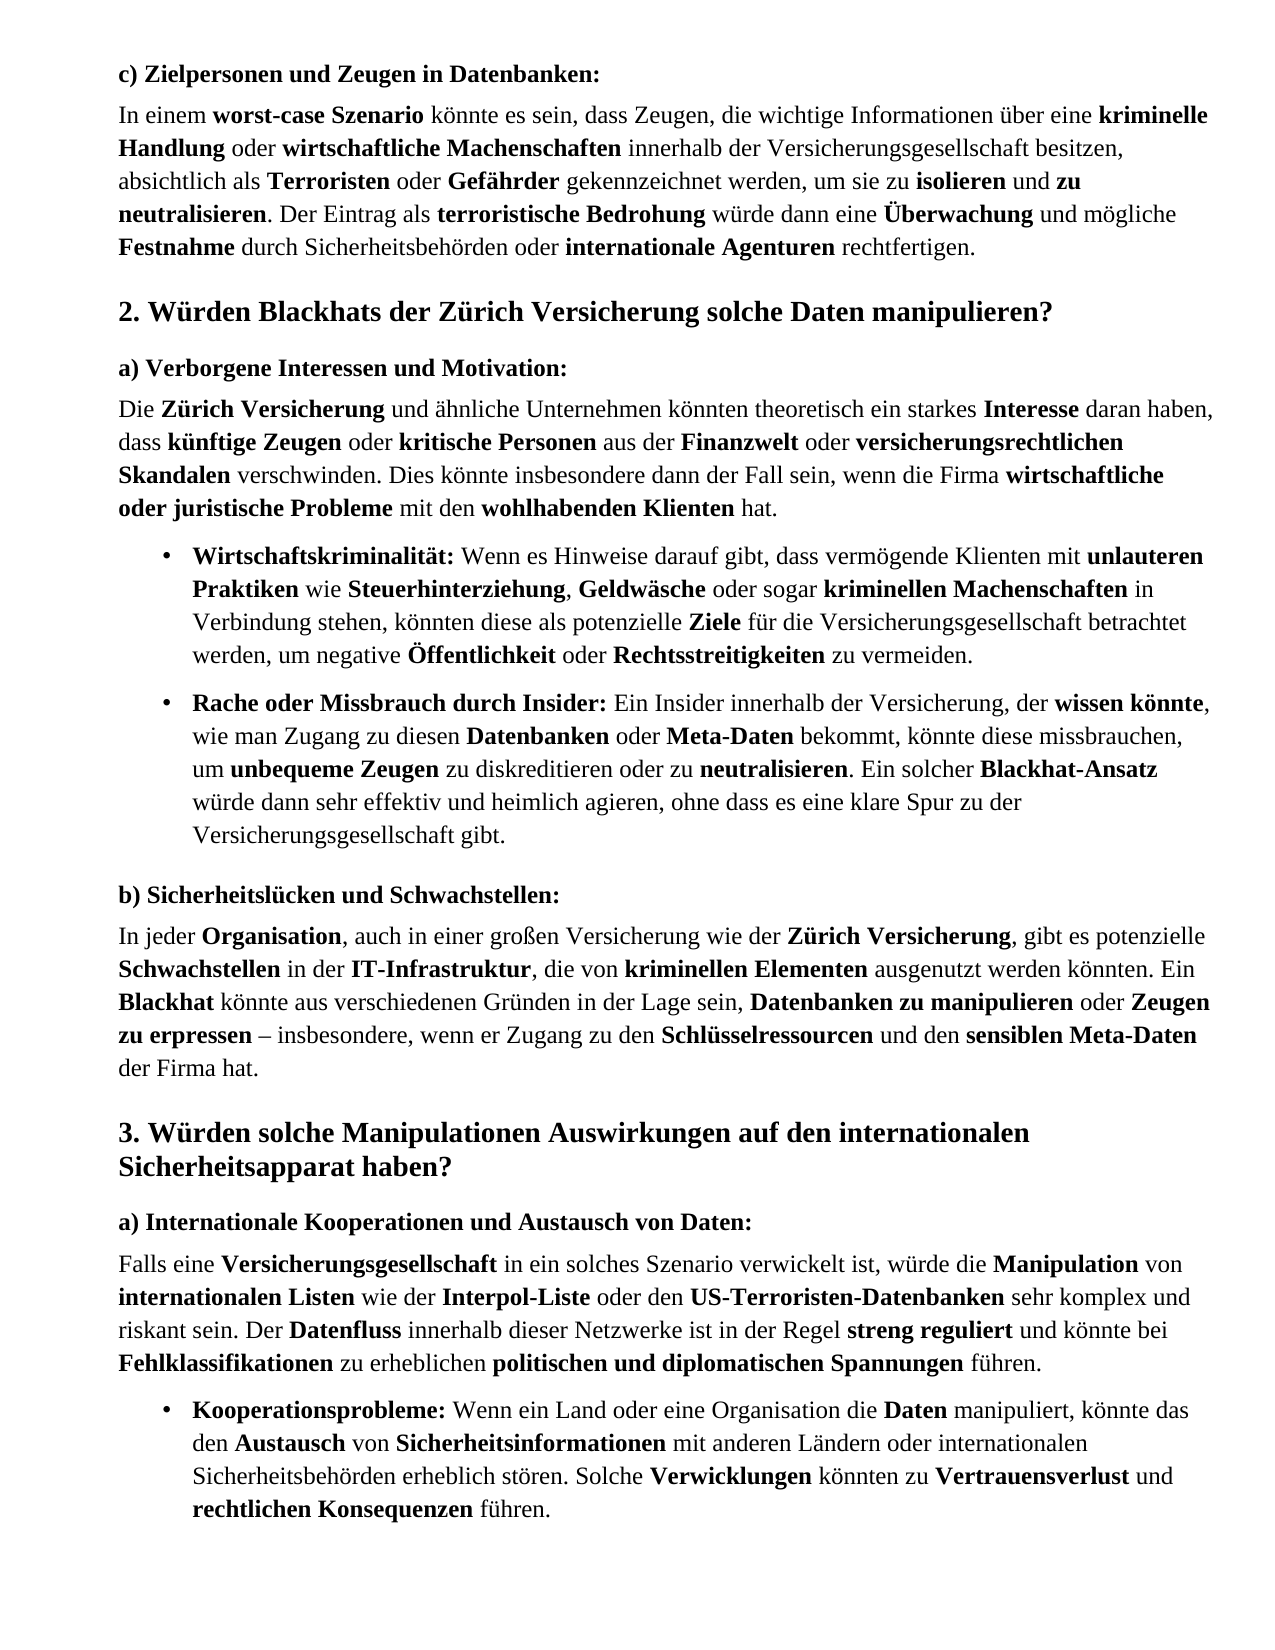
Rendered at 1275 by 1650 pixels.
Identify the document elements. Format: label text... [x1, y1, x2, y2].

subtitle c) Zielpersonen und Zeugen in Datenbanken: [118, 59, 1216, 88]
list Kooperationsprobleme: Wenn ein Land oder eine Organisation die Daten manipuliert, könnte das den Austausch von Sicherheitsinformationen mit anderen Ländern oder internationalen Sicherheitsbehörden erheblich stören. Solche Verwicklungen könnten zu Vertrauensverlust und rechtlichen Konsequenzen führen. [162, 1395, 1216, 1523]
subtitle 2. Würden Blackhats der Zürich Versicherung solche Daten manipulieren? [118, 294, 1216, 328]
text In jeder Organisation, auch in einer großen Versicherung wie der Zürich Versicherung, gibt es potenzielle Schwachstellen in der IT-Infrastruktur, die von kriminellen Elementen ausgenutzt werden könnten. Ein Blackhat könnte aus verschiedenen Gründen in der Lage sein, Datenbanken zu manipulieren oder Zeugen zu erpressen – insbesondere, wenn er Zugang zu den Schlüsselressourcen und den sensiblen Meta-Daten der Firma hat. [118, 921, 1216, 1082]
subtitle a) Verborgene Interessen und Motivation: [118, 353, 1216, 382]
text Falls eine Versicherungsgesellschaft in ein solches Szenario verwickelt ist, würde die Manipulation von internationalen Listen wie der Interpol-Liste oder den US-Terroristen-Datenbanken sehr komplex und riskant sein. Der Datenfluss innerhalb dieser Netzwerke ist in der Regel streng reguliert und könnte bei Fehlklassifikationen zu erheblichen politischen und diplomatischen Spannungen führen. [118, 1249, 1216, 1377]
text Die Zürich Versicherung und ähnliche Unternehmen könnten theoretisch ein starkes Interesse daran haben, dass künftige Zeugen oder kritische Personen aus der Finanzwelt oder versicherungsrechtlichen Skandalen verschwinden. Dies könnte insbesondere dann der Fall sein, wenn die Firma wirtschaftliche oder juristische Probleme mit den wohlhabenden Klienten hat. [118, 394, 1216, 522]
text In einem worst-case Szenario könnte es sein, dass Zeugen, die wichtige Informationen über eine kriminelle Handlung oder wirtschaftliche Machenschaften innerhalb der Versicherungsgesellschaft besitzen, absichtlich als Terroristen oder Gefährder gekennzeichnet werden, um sie zu isolieren und zu neutralisieren. Der Eintrag als terroristische Bedrohung würde dann eine Überwachung und mögliche Festnahme durch Sicherheitsbehörden oder internationale Agenturen rechtfertigen. [118, 100, 1216, 261]
subtitle b) Sicherheitslücken und Schwachstellen: [118, 880, 1216, 909]
list Wirtschaftskriminalität: Wenn es Hinweise darauf gibt, dass vermögende Klienten mit unlauteren Praktiken wie Steuerhinterziehung, Geldwäsche oder sogar kriminellen Machenschaften in Verbindung stehen, könnten diese als potenzielle Ziele für die Versicherungsgesellschaft betrachtet werden, um negative Öffentlichkeit oder Rechtsstreitigkeiten zu vermeiden. [162, 541, 1216, 669]
subtitle 3. Würden solche Manipulationen Auswirkungen auf den internationalen Sicherheitsapparat haben? [118, 1115, 1216, 1182]
list Rache oder Missbrauch durch Insider: Ein Insider innerhalb der Versicherung, der wissen könnte, wie man Zugang zu diesen Datenbanken oder Meta-Daten bekommt, könnte diese missbrauchen, um unbequeme Zeugen zu diskreditieren oder zu neutralisieren. Ein solcher Blackhat-Ansatz würde dann sehr effektiv und heimlich agieren, ohne dass es eine klare Spur zu der Versicherungsgesellschaft gibt. [162, 688, 1216, 848]
subtitle a) Internationale Kooperationen und Austausch von Daten: [118, 1207, 1216, 1236]
